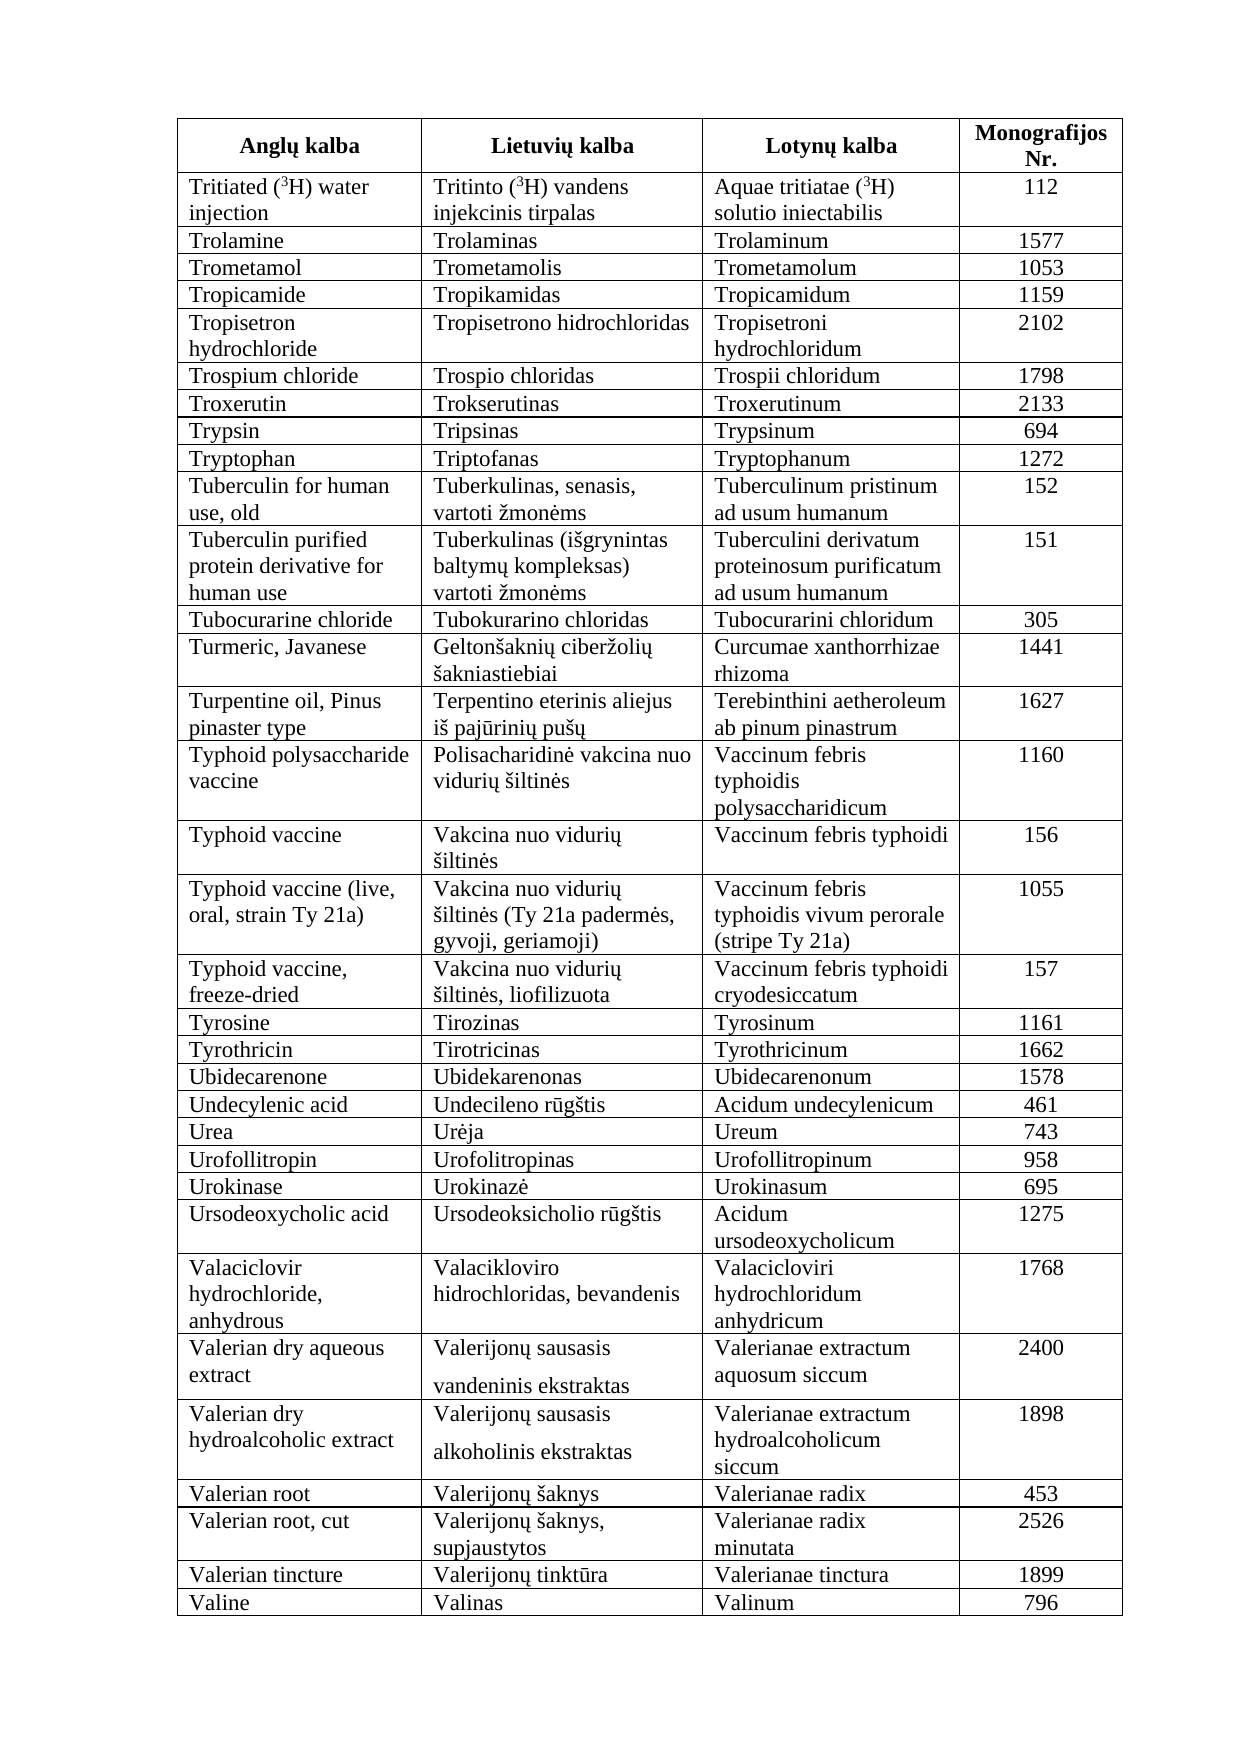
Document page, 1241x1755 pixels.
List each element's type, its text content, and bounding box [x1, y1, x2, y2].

table_cell Vakcina nuo vidurių šiltinės (Ty 21a padermės, gyvoji, geriamoji) [422, 875, 702, 954]
table_cell 1798 [960, 363, 1122, 389]
table_header Anglų kalba [178, 119, 421, 172]
table_cell Tropicamide [178, 281, 421, 308]
table_cell Tritiated (3H) water injection [178, 173, 421, 226]
table_cell Tropisetron hydrochloride [178, 309, 421, 362]
table_cell 1768 [960, 1254, 1122, 1333]
table_cell Tuberkulinas (išgrynintas baltymų kompleksas) vartoti žmonėms [422, 526, 702, 605]
table_cell 695 [960, 1173, 1122, 1199]
table_cell 958 [960, 1146, 1122, 1172]
table_cell Urėja [422, 1118, 702, 1144]
table_cell Trolaminum [703, 227, 959, 253]
table_cell Trometamol [178, 254, 421, 280]
table_cell Valerianae extractum aquosum siccum [703, 1334, 959, 1399]
table_cell Urea [178, 1118, 421, 1144]
table_cell Tyrothricinum [703, 1036, 959, 1062]
table_cell Tuberkulinas, senasis, vartoti žmonėms [422, 472, 702, 525]
table_cell Vakcina nuo vidurių šiltinės [422, 821, 702, 874]
table_cell Tuberculin for human use, old [178, 472, 421, 525]
table_header Monografijos Nr. [960, 119, 1122, 172]
table_cell 305 [960, 606, 1122, 632]
table_cell 453 [960, 1480, 1122, 1506]
table_cell Valerijonų sausasis alkoholinis ekstraktas [422, 1400, 702, 1479]
table_cell Terebinthini aetheroleum ab pinum pinastrum [703, 687, 959, 740]
table_cell 112 [960, 173, 1122, 226]
table_cell Valacicloviri hydrochloridum anhydricum [703, 1254, 959, 1333]
table_cell Valerianae tinctura [703, 1561, 959, 1588]
table_cell Acidum undecylenicum [703, 1091, 959, 1117]
table_cell 1899 [960, 1561, 1122, 1588]
table_cell Trospio chloridas [422, 363, 702, 389]
table_cell Valerianae extractum hydroalcoholicum siccum [703, 1400, 959, 1479]
table_cell Troxerutin [178, 390, 421, 416]
table_cell 157 [960, 955, 1122, 1008]
table_cell Valacikloviro hidrochloridas, bevandenis [422, 1254, 702, 1333]
table_cell Turpentine oil, Pinus pinaster type [178, 687, 421, 740]
table_cell Vaccinum febris typhoidi [703, 821, 959, 874]
table_cell Undecileno rūgštis [422, 1091, 702, 1117]
table_cell 1627 [960, 687, 1122, 740]
table_cell Valinum [703, 1589, 959, 1615]
table_cell Valerianae radix [703, 1480, 959, 1506]
table_cell 1272 [960, 445, 1122, 471]
table_cell Tuberculini derivatum proteinosum purificatum ad usum humanum [703, 526, 959, 605]
table_cell 2526 [960, 1508, 1122, 1560]
table_cell 1662 [960, 1036, 1122, 1062]
table_cell Urofollitropinum [703, 1146, 959, 1172]
table_cell Valerijonų tinktūra [422, 1561, 702, 1588]
table_cell Valine [178, 1589, 421, 1615]
table_cell Tyrothricin [178, 1036, 421, 1062]
table_cell Typhoid polysaccharide vaccine [178, 741, 421, 820]
table_cell Urokinasum [703, 1173, 959, 1199]
table_cell Typhoid vaccine [178, 821, 421, 874]
table_cell Tuberculin purified protein derivative for human use [178, 526, 421, 605]
table_cell Geltonšaknių ciberžolių šakniastiebiai [422, 634, 702, 686]
table_cell Trolaminas [422, 227, 702, 253]
table_cell Terpentino eterinis aliejus iš pajūrinių pušų [422, 687, 702, 740]
table_cell 1055 [960, 875, 1122, 954]
table_cell Tripsinas [422, 418, 702, 444]
table_cell Typhoid vaccine, freeze-dried [178, 955, 421, 1008]
table_cell Vaccinum febris typhoidi cryodesiccatum [703, 955, 959, 1008]
table_cell Polisacharidinė vakcina nuo vidurių šiltinės [422, 741, 702, 820]
table_cell Ursodeoxycholic acid [178, 1200, 421, 1253]
table_cell Valaciclovir hydrochloride, anhydrous [178, 1254, 421, 1333]
table_cell Valerian dry hydroalcoholic extract [178, 1400, 421, 1479]
table_cell 2400 [960, 1334, 1122, 1399]
table_cell Trolamine [178, 227, 421, 253]
table_cell Tryptophanum [703, 445, 959, 471]
table_cell 152 [960, 472, 1122, 525]
table_cell Valerianae radix minutata [703, 1508, 959, 1560]
table_cell 1161 [960, 1009, 1122, 1035]
table_cell Vakcina nuo vidurių šiltinės, liofilizuota [422, 955, 702, 1008]
table_cell Aquae tritiatae (3H) solutio iniectabilis [703, 173, 959, 226]
table_cell Valerijonų šaknys, supjaustytos [422, 1508, 702, 1560]
table_cell Urokinazė [422, 1173, 702, 1199]
table_cell 156 [960, 821, 1122, 874]
table_cell 1159 [960, 281, 1122, 308]
table_cell Ubidekarenonas [422, 1064, 702, 1090]
table_cell 461 [960, 1091, 1122, 1117]
table_cell Trypsin [178, 418, 421, 444]
table_cell Tyrosine [178, 1009, 421, 1035]
table_cell Vaccinum febris typhoidis polysaccharidicum [703, 741, 959, 820]
table_cell Ubidecarenone [178, 1064, 421, 1090]
table_cell Troxerutinum [703, 390, 959, 416]
table_cell Ureum [703, 1118, 959, 1144]
table_cell 796 [960, 1589, 1122, 1615]
table_cell Urofollitropin [178, 1146, 421, 1172]
table_cell Ursodeoksicholio rūgštis [422, 1200, 702, 1253]
table_cell 1160 [960, 741, 1122, 820]
table_cell Undecylenic acid [178, 1091, 421, 1117]
table_cell Valinas [422, 1589, 702, 1615]
table_cell Tropikamidas [422, 281, 702, 308]
table_cell Tropisetrono hidrochloridas [422, 309, 702, 362]
table_header Lotynų kalba [703, 119, 959, 172]
table_cell 694 [960, 418, 1122, 444]
table_cell Trypsinum [703, 418, 959, 444]
table_cell 1578 [960, 1064, 1122, 1090]
table_cell Valerian root, cut [178, 1508, 421, 1560]
table_cell 743 [960, 1118, 1122, 1144]
table_cell Tirotricinas [422, 1036, 702, 1062]
table_cell 1441 [960, 634, 1122, 686]
table_cell Valerijonų šaknys [422, 1480, 702, 1506]
table_cell Vaccinum febris typhoidis vivum perorale (stripe Ty 21a) [703, 875, 959, 954]
table_cell Turmeric, Javanese [178, 634, 421, 686]
table_cell Trospii chloridum [703, 363, 959, 389]
table_cell Acidum ursodeoxycholicum [703, 1200, 959, 1253]
table_cell Tubocurarini chloridum [703, 606, 959, 632]
table_cell Valerijonų sausasis vandeninis ekstraktas [422, 1334, 702, 1399]
table_cell Curcumae xanthorrhizae rhizoma [703, 634, 959, 686]
table_cell Tuberculinum pristinum ad usum humanum [703, 472, 959, 525]
table_cell Urofolitropinas [422, 1146, 702, 1172]
table_cell Urokinase [178, 1173, 421, 1199]
table_cell Tropisetroni hydrochloridum [703, 309, 959, 362]
table_cell Trometamolis [422, 254, 702, 280]
table_cell Valerian root [178, 1480, 421, 1506]
table_cell Triptofanas [422, 445, 702, 471]
table_cell 151 [960, 526, 1122, 605]
table_cell Trokserutinas [422, 390, 702, 416]
table_cell 1898 [960, 1400, 1122, 1479]
table_cell 2133 [960, 390, 1122, 416]
table_cell Tritinto (3H) vandens injekcinis tirpalas [422, 173, 702, 226]
table_cell Valerian tincture [178, 1561, 421, 1588]
table_cell Tyrosinum [703, 1009, 959, 1035]
table_cell Tryptophan [178, 445, 421, 471]
table_cell Tropicamidum [703, 281, 959, 308]
table_cell 1577 [960, 227, 1122, 253]
table_cell Tirozinas [422, 1009, 702, 1035]
table_cell Ubidecarenonum [703, 1064, 959, 1090]
table_cell Typhoid vaccine (live, oral, strain Ty 21a) [178, 875, 421, 954]
table_cell 1053 [960, 254, 1122, 280]
table_header Lietuvių kalba [422, 119, 702, 172]
table_cell 1275 [960, 1200, 1122, 1253]
table_cell Trospium chloride [178, 363, 421, 389]
table_cell Tubokurarino chloridas [422, 606, 702, 632]
table_cell Tubocurarine chloride [178, 606, 421, 632]
table_cell Trometamolum [703, 254, 959, 280]
table_cell 2102 [960, 309, 1122, 362]
table_cell Valerian dry aqueous extract [178, 1334, 421, 1399]
